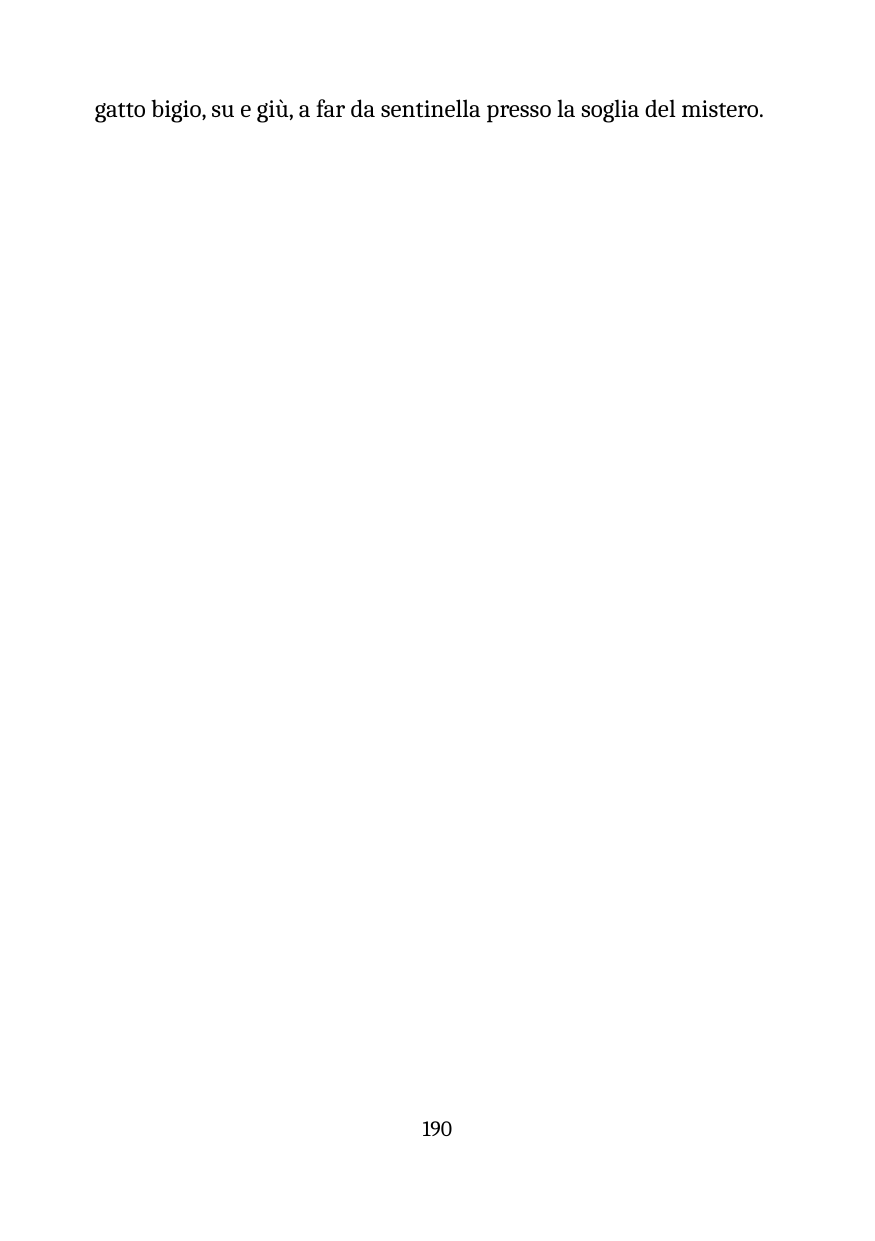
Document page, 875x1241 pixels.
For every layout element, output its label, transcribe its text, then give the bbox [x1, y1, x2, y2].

text gatto bigio, su e giù, a far da sentinella presso la soglia del mistero. [94, 94, 779, 123]
